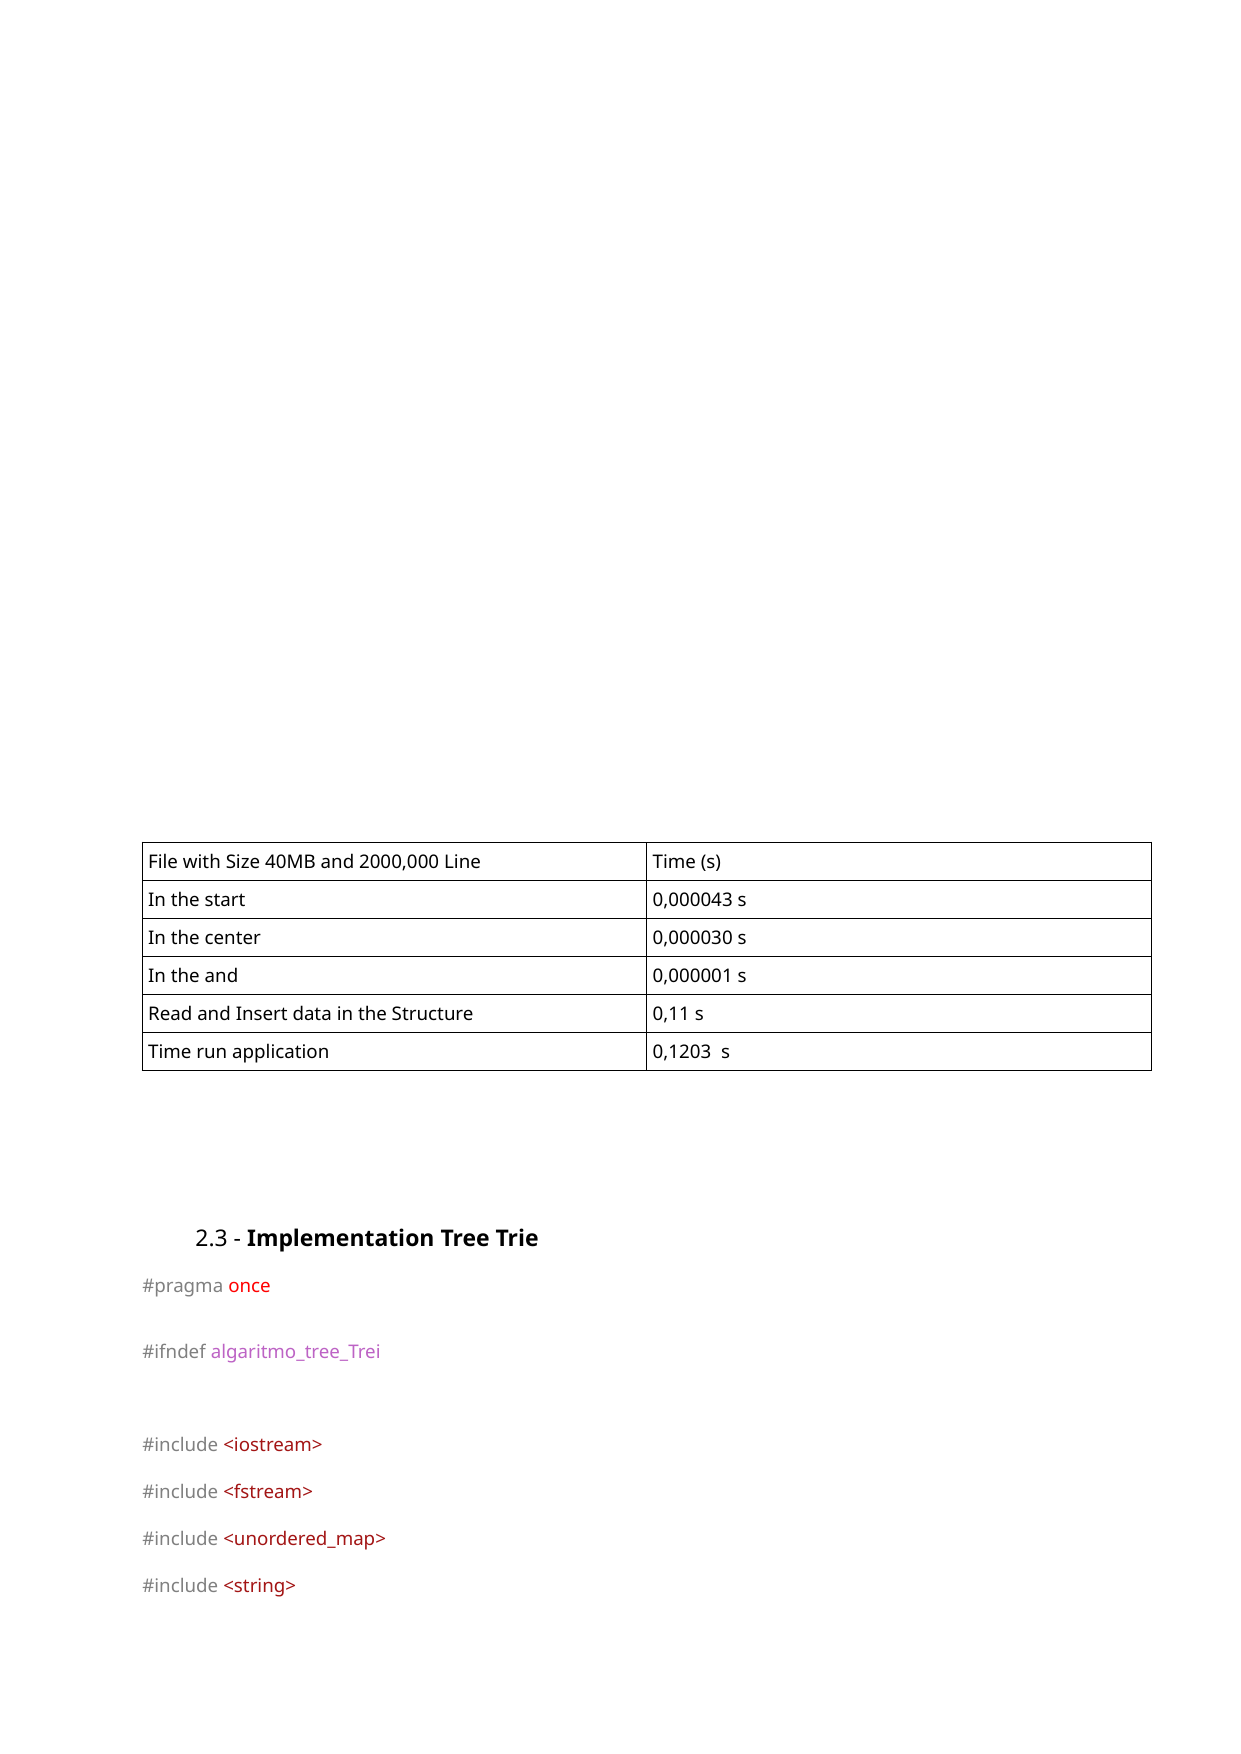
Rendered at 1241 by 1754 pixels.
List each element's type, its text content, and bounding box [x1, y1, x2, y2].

table_header Time (s) [647, 843, 1151, 879]
table_cell In the and [143, 957, 646, 994]
text #include <fstream> [142, 1457, 1152, 1504]
text #include <unordered_map> [142, 1504, 1152, 1551]
table_cell 0,000043 s [647, 881, 1151, 918]
table_cell 0,11 s [647, 995, 1151, 1032]
table_cell Read and Insert data in the Structure [143, 995, 646, 1032]
table_cell 0,000030 s [647, 919, 1151, 956]
table_cell Time run application [143, 1033, 646, 1070]
text #pragma once [142, 1273, 1152, 1298]
text #include <iostream> [142, 1410, 1152, 1457]
table_header File with Size 40MB and 2000,000 Line [143, 843, 646, 879]
table_cell In the start [143, 881, 646, 918]
text #ifndef algaritmo_tree_Trei [142, 1317, 1152, 1363]
table_cell 0,000001 s [647, 957, 1151, 994]
table_cell In the center [143, 919, 646, 956]
text #include <string> [142, 1551, 1152, 1598]
table_cell 0,1203 s [647, 1033, 1151, 1070]
text 2.3 - Implementation Tree Trie [142, 1222, 1152, 1253]
